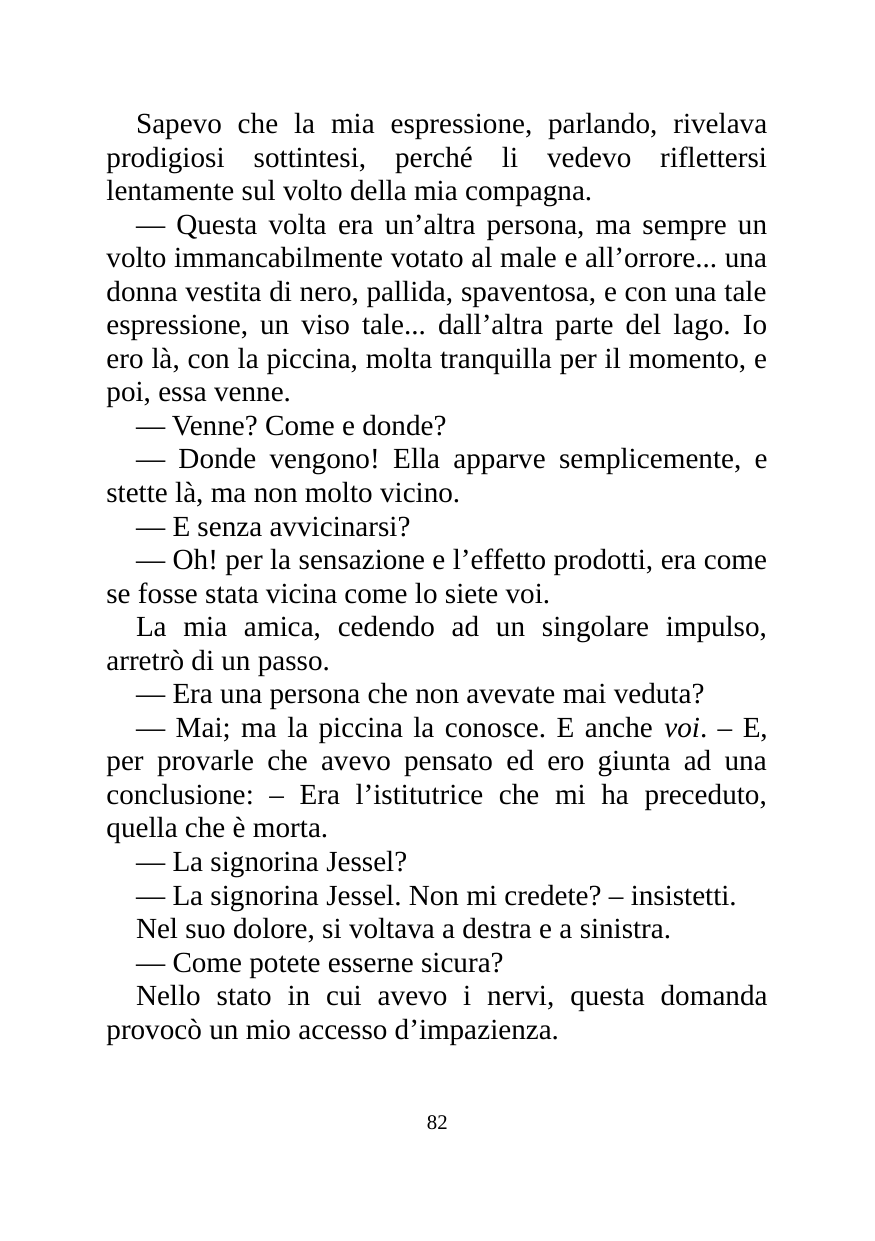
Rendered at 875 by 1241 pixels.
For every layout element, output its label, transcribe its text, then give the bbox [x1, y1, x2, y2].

text Nello stato in cui avevo i nervi, questa domanda provocò un mio accesso d’impazienza. [106, 978, 768, 1045]
text — Mai; ma la piccina la conosce. E anche voi. – E, per provarle che avevo pensato ed ero giunta ad una conclusione: – Era l’istitutrice che mi ha preceduto, quella che è morta. [106, 710, 768, 844]
text — Questa volta era un’altra persona, ma sempre un volto immancabilmente votato al male e all’orrore... una donna vestita di nero, pallida, spaventosa, e con una tale espressione, un viso tale... dall’altra parte del lago. Io ero là, con la piccina, molta tranquilla per il momento, e poi, essa venne. [106, 207, 768, 408]
text Nel suo dolore, si voltava a destra e a sinistra. [106, 911, 768, 945]
text Sapevo che la mia espressione, parlando, rivelava prodigiosi sottintesi, perché li vedevo riflettersi lentamente sul volto della mia compagna. [106, 106, 768, 207]
text — La signorina Jessel? [106, 844, 768, 878]
text — Come potete esserne sicura? [106, 945, 768, 978]
text — Venne? Come e donde? [106, 408, 768, 442]
text La mia amica, cedendo ad un singolare impulso, arretrò di un passo. [106, 609, 768, 676]
text — La signorina Jessel. Non mi credete? – insistetti. [106, 878, 768, 911]
text — Oh! per la sensazione e l’effetto prodotti, era come se fosse stata vicina come lo siete voi. [106, 542, 768, 609]
text — Era una persona che non avevate mai veduta? [106, 676, 768, 710]
text — E senza avvicinarsi? [106, 509, 768, 542]
text — Donde vengono! Ella apparve semplicemente, e stette là, ma non molto vicino. [106, 442, 768, 509]
